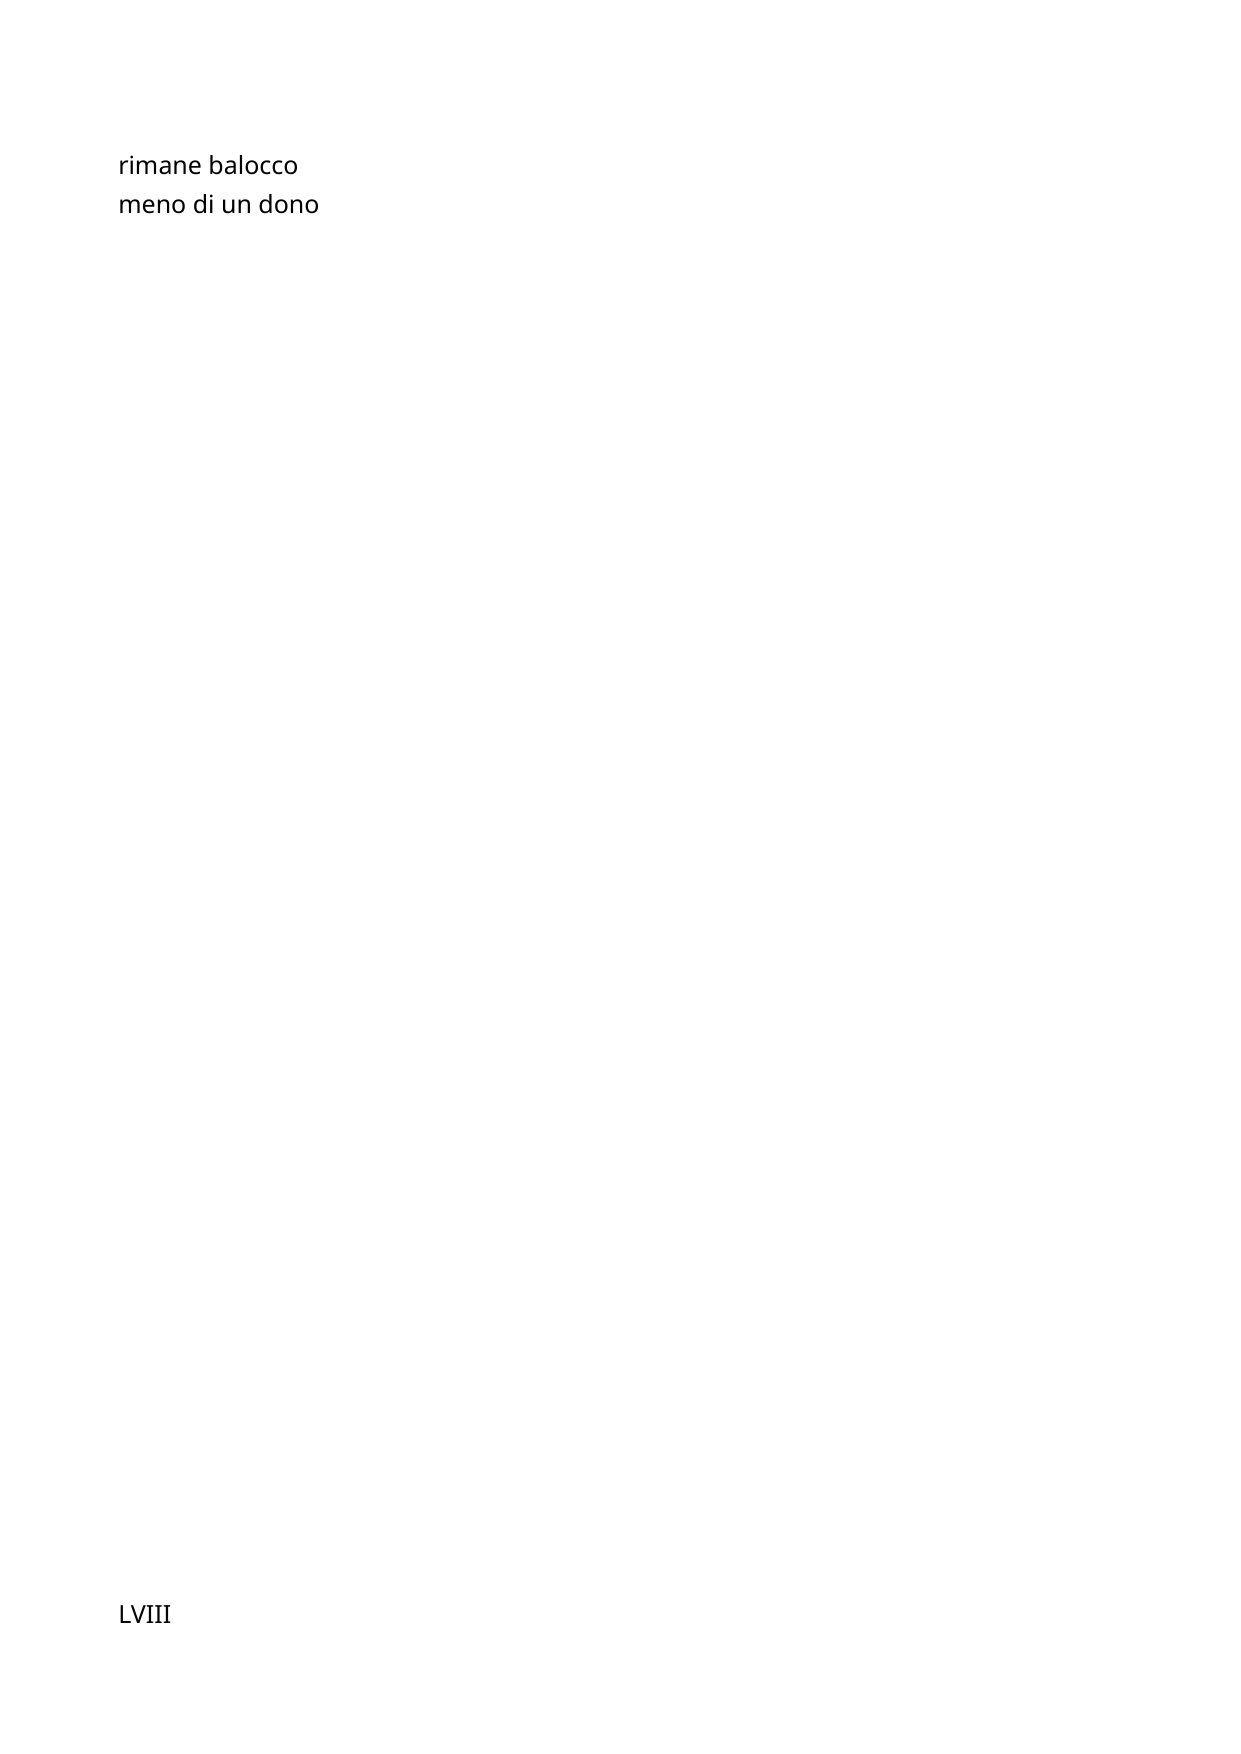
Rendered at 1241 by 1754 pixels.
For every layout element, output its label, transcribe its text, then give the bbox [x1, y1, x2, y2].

text rimane balocco [118, 148, 1122, 182]
text meno di un dono [118, 187, 1122, 221]
text LVIII [118, 1597, 1122, 1631]
